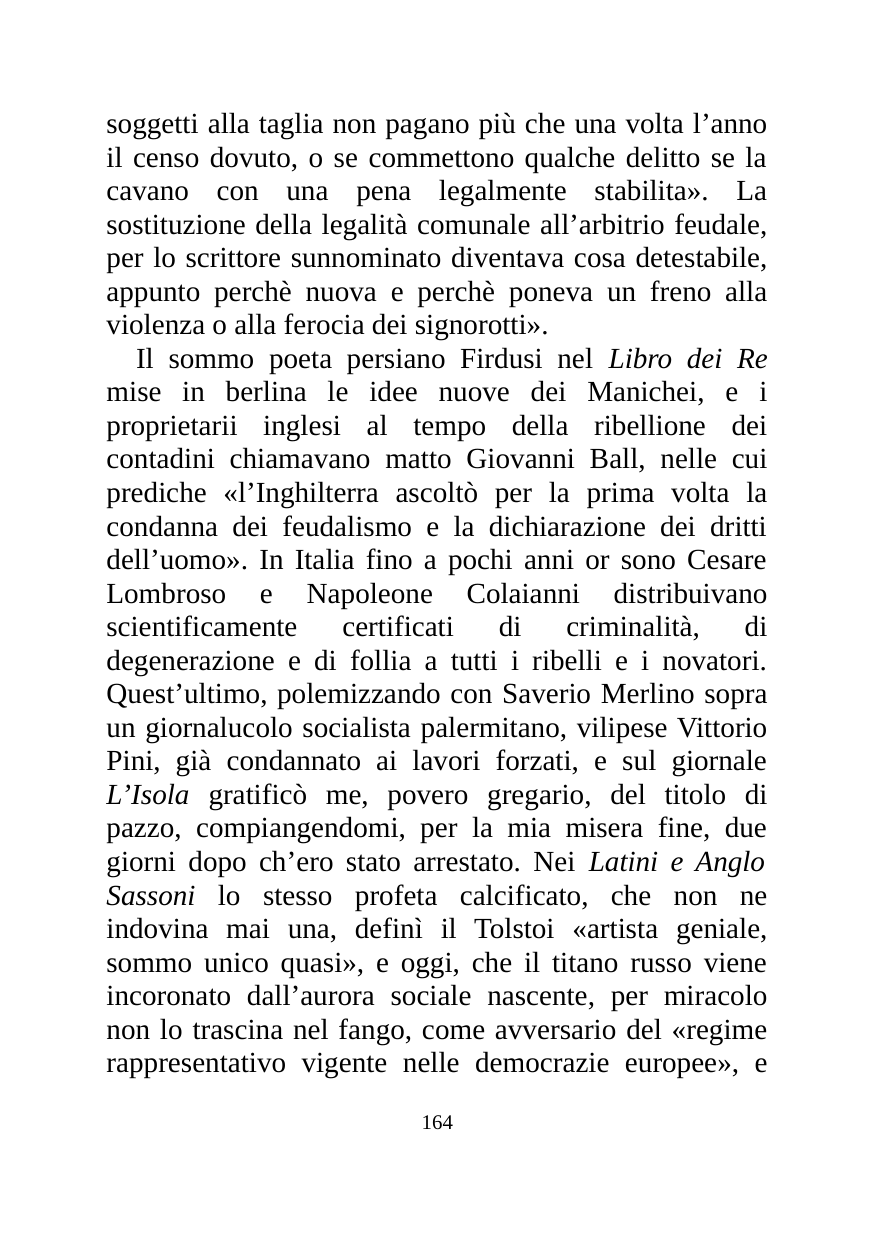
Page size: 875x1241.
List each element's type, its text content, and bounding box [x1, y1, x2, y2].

text Il sommo poeta persiano Firdusi nel Libro dei Re mise in berlina le idee nuove dei Manichei, e i proprietarii inglesi al tempo della ribellione dei contadini chiamavano matto Giovanni Ball, nelle cui prediche «l’Inghilterra ascoltò per la prima volta la condanna dei feudalismo e la dichiarazione dei dritti dell’uomo». In Italia fino a pochi anni or sono Cesare Lombroso e Napoleone Colaianni distribuivano scientificamente certificati di criminalità, di degenerazione e di follia a tutti i ribelli e i novatori. Quest’ultimo, polemizzando con Saverio Merlino sopra un giornalucolo socialista palermitano, vilipese Vittorio Pini, già condannato ai lavori forzati, e sul giornale L’Isola gratificò me, povero gregario, del titolo di pazzo, compiangendomi, per la mia misera fine, due giorni dopo ch’ero stato arrestato. Nei Latini e Anglo Sassoni lo stesso profeta calcificato, che non ne indovina mai una, definì il Tolstoi «artista geniale, sommo unico quasi», e oggi, che il titano russo viene incoronato dall’aurora sociale nascente, per miracolo non lo trascina nel fango, come avversario del «regime rappresentativo vigente nelle democrazie europee», e [106, 341, 768, 1079]
text soggetti alla taglia non pagano più che una volta l’anno il censo dovuto, o se commettono qualche delitto se la cavano con una pena legalmente stabilita». La sostituzione della legalità comunale all’arbitrio feudale, per lo scrittore sunnominato diventava cosa detestabile, appunto perchè nuova e perchè poneva un freno alla violenza o alla ferocia dei signorotti». [106, 106, 768, 341]
